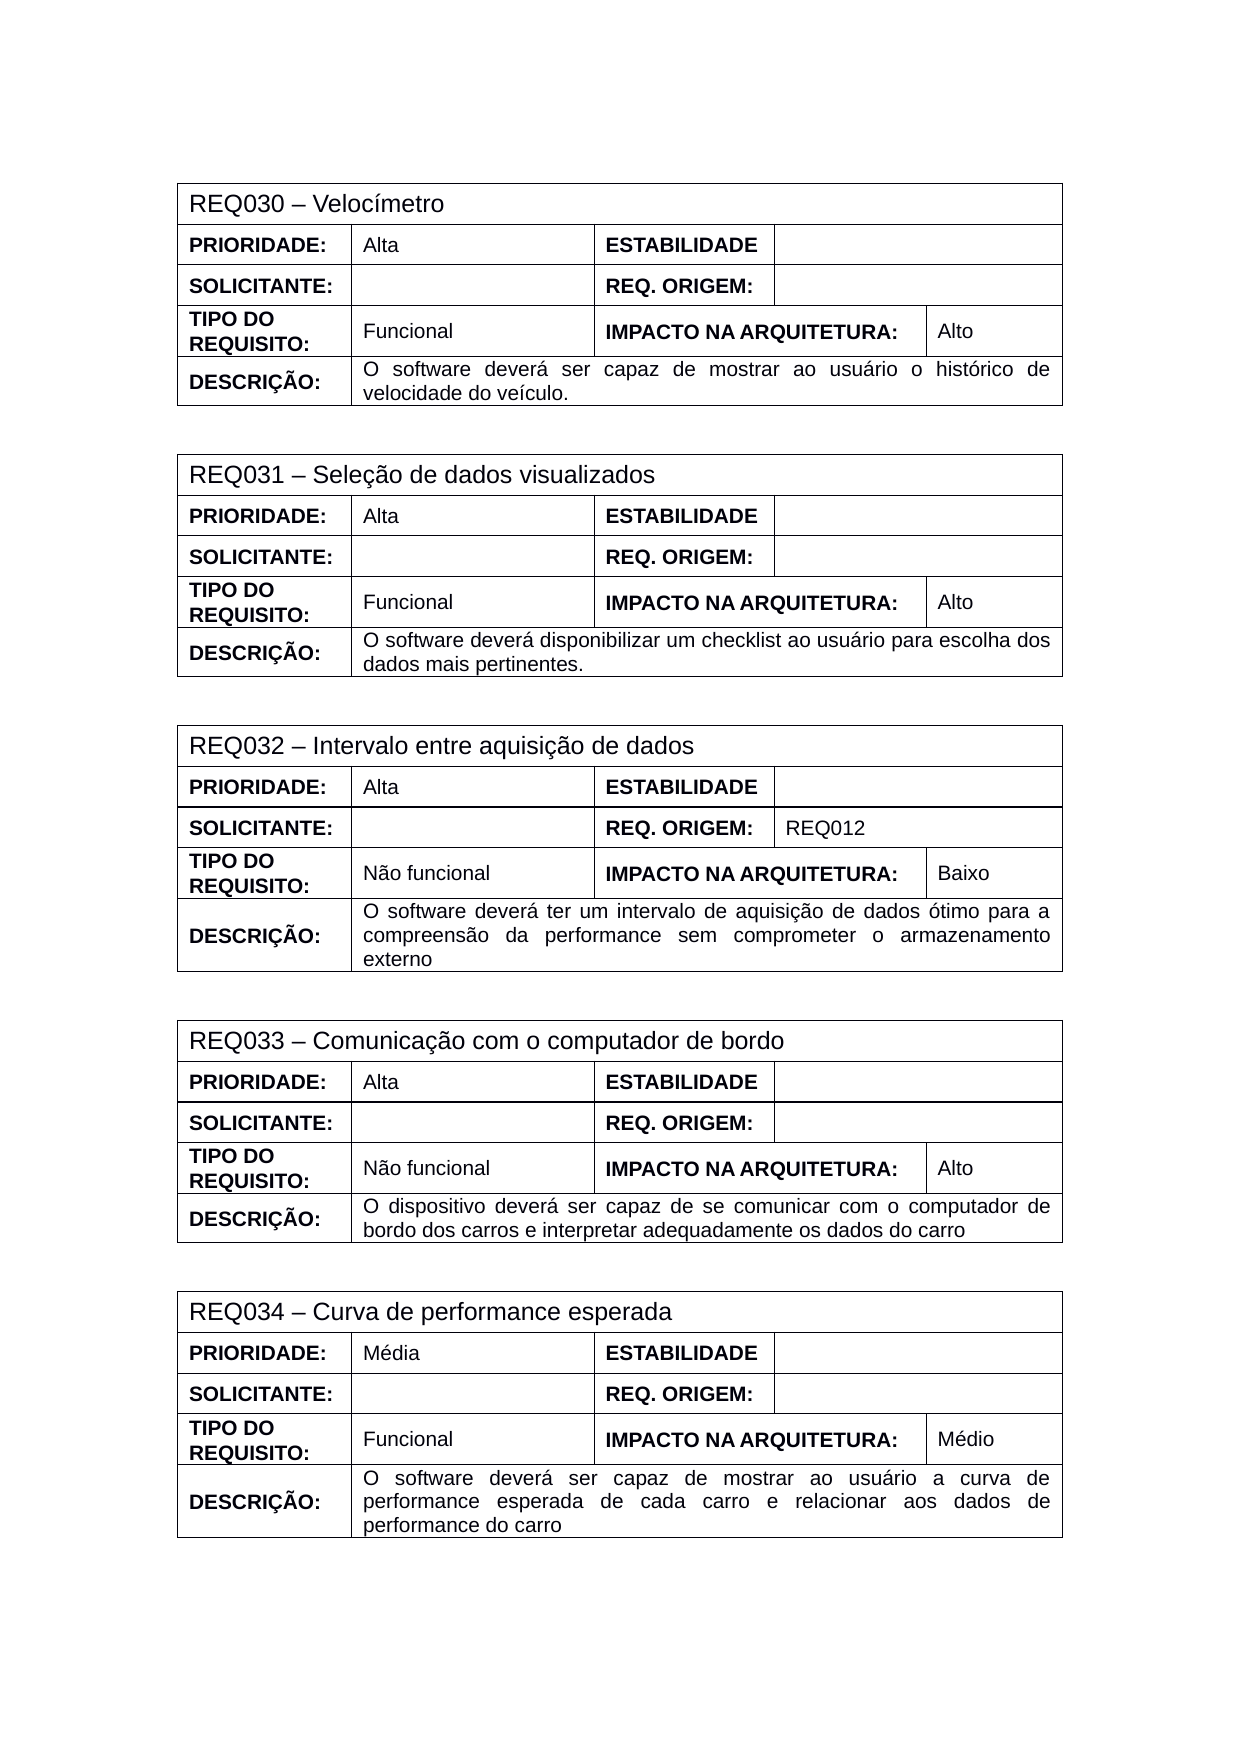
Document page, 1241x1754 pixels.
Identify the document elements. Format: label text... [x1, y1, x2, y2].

table_cell O software deverá ser capaz de mostrar ao usuário o histórico de velocidade do veículo. [352, 357, 1062, 405]
table_cell PRIORIDADE: [178, 767, 351, 806]
table_cell IMPACTO NA ARQUITETURA: [595, 1414, 926, 1464]
table_cell [775, 1062, 1062, 1101]
table_cell IMPACTO NA ARQUITETURA: [595, 848, 926, 898]
table_cell IMPACTO NA ARQUITETURA: [595, 1143, 926, 1193]
table_cell [775, 1333, 1062, 1372]
table_cell DESCRIÇÃO: [178, 357, 351, 405]
table_cell [352, 808, 594, 847]
table_cell O software deverá ter um intervalo de aquisição de dados ótimo para a compreensão da performance sem comprometer o armazenamento externo [352, 899, 1062, 971]
table_cell [352, 1103, 594, 1142]
table_cell Médio [927, 1414, 1062, 1464]
table_cell Alta [352, 1062, 594, 1101]
table_cell [775, 496, 1062, 535]
table_cell [775, 225, 1062, 264]
table_cell REQ. ORIGEM: [595, 808, 774, 847]
table_cell Alto [927, 1143, 1062, 1193]
table_header REQ034 – Curva de performance esperada [178, 1292, 1062, 1332]
table_cell Alta [352, 767, 594, 806]
table_cell [775, 1103, 1062, 1142]
table_cell DESCRIÇÃO: [178, 628, 351, 676]
table_cell REQ. ORIGEM: [595, 265, 774, 305]
table_cell Não funcional [352, 1143, 594, 1193]
table_cell Alta [352, 496, 594, 535]
table_cell [775, 1374, 1062, 1413]
table_cell Alto [927, 306, 1062, 356]
table_cell DESCRIÇÃO: [178, 899, 351, 971]
table_cell O software deverá ser capaz de mostrar ao usuário a curva de performance esperada de cada carro e relacionar aos dados de performance do carro [352, 1465, 1062, 1537]
table_cell TIPO DO REQUISITO: [178, 1143, 351, 1193]
table_cell Alto [927, 577, 1062, 627]
table_cell SOLICITANTE: [178, 1103, 351, 1142]
table_cell DESCRIÇÃO: [178, 1465, 351, 1537]
table_cell REQ. ORIGEM: [595, 1103, 774, 1142]
table_cell TIPO DO REQUISITO: [178, 1414, 351, 1464]
table_cell [352, 536, 594, 576]
table_cell IMPACTO NA ARQUITETURA: [595, 306, 926, 356]
table_header REQ033 – Comunicação com o computador de bordo [178, 1021, 1062, 1061]
table_cell Funcional [352, 306, 594, 356]
table_cell REQ. ORIGEM: [595, 1374, 774, 1413]
table_cell O dispositivo deverá ser capaz de se comunicar com o computador de bordo dos carros e interpretar adequadamente os dados do carro [352, 1194, 1062, 1242]
table_cell [352, 1374, 594, 1413]
table_cell SOLICITANTE: [178, 536, 351, 576]
table_cell PRIORIDADE: [178, 1333, 351, 1372]
table_cell REQ012 [775, 808, 1062, 847]
table_cell PRIORIDADE: [178, 496, 351, 535]
table_header REQ030 – Velocímetro [178, 184, 1062, 223]
table_cell PRIORIDADE: [178, 1062, 351, 1101]
table_cell [775, 767, 1062, 806]
table_cell TIPO DO REQUISITO: [178, 306, 351, 356]
table_cell SOLICITANTE: [178, 1374, 351, 1413]
table_header REQ032 – Intervalo entre aquisição de dados [178, 726, 1062, 766]
table_cell [352, 265, 594, 305]
table_cell Média [352, 1333, 594, 1372]
table_cell Funcional [352, 1414, 594, 1464]
table_cell ESTABILIDADE [595, 1333, 774, 1372]
table_cell Funcional [352, 577, 594, 627]
table_cell Alta [352, 225, 594, 264]
table_cell ESTABILIDADE [595, 225, 774, 264]
table_cell O software deverá disponibilizar um checklist ao usuário para escolha dos dados mais pertinentes. [352, 628, 1062, 676]
table_cell ESTABILIDADE [595, 1062, 774, 1101]
table_cell TIPO DO REQUISITO: [178, 848, 351, 898]
table_cell ESTABILIDADE [595, 767, 774, 806]
table_cell REQ. ORIGEM: [595, 536, 774, 576]
table_cell PRIORIDADE: [178, 225, 351, 264]
table_cell SOLICITANTE: [178, 265, 351, 305]
table_cell IMPACTO NA ARQUITETURA: [595, 577, 926, 627]
table_cell ESTABILIDADE [595, 496, 774, 535]
table_cell DESCRIÇÃO: [178, 1194, 351, 1242]
table_cell SOLICITANTE: [178, 808, 351, 847]
table_cell TIPO DO REQUISITO: [178, 577, 351, 627]
table_cell [775, 265, 1062, 305]
table_cell [775, 536, 1062, 576]
table_cell Não funcional [352, 848, 594, 898]
table_header REQ031 – Seleção de dados visualizados [178, 455, 1062, 494]
table_cell Baixo [927, 848, 1062, 898]
